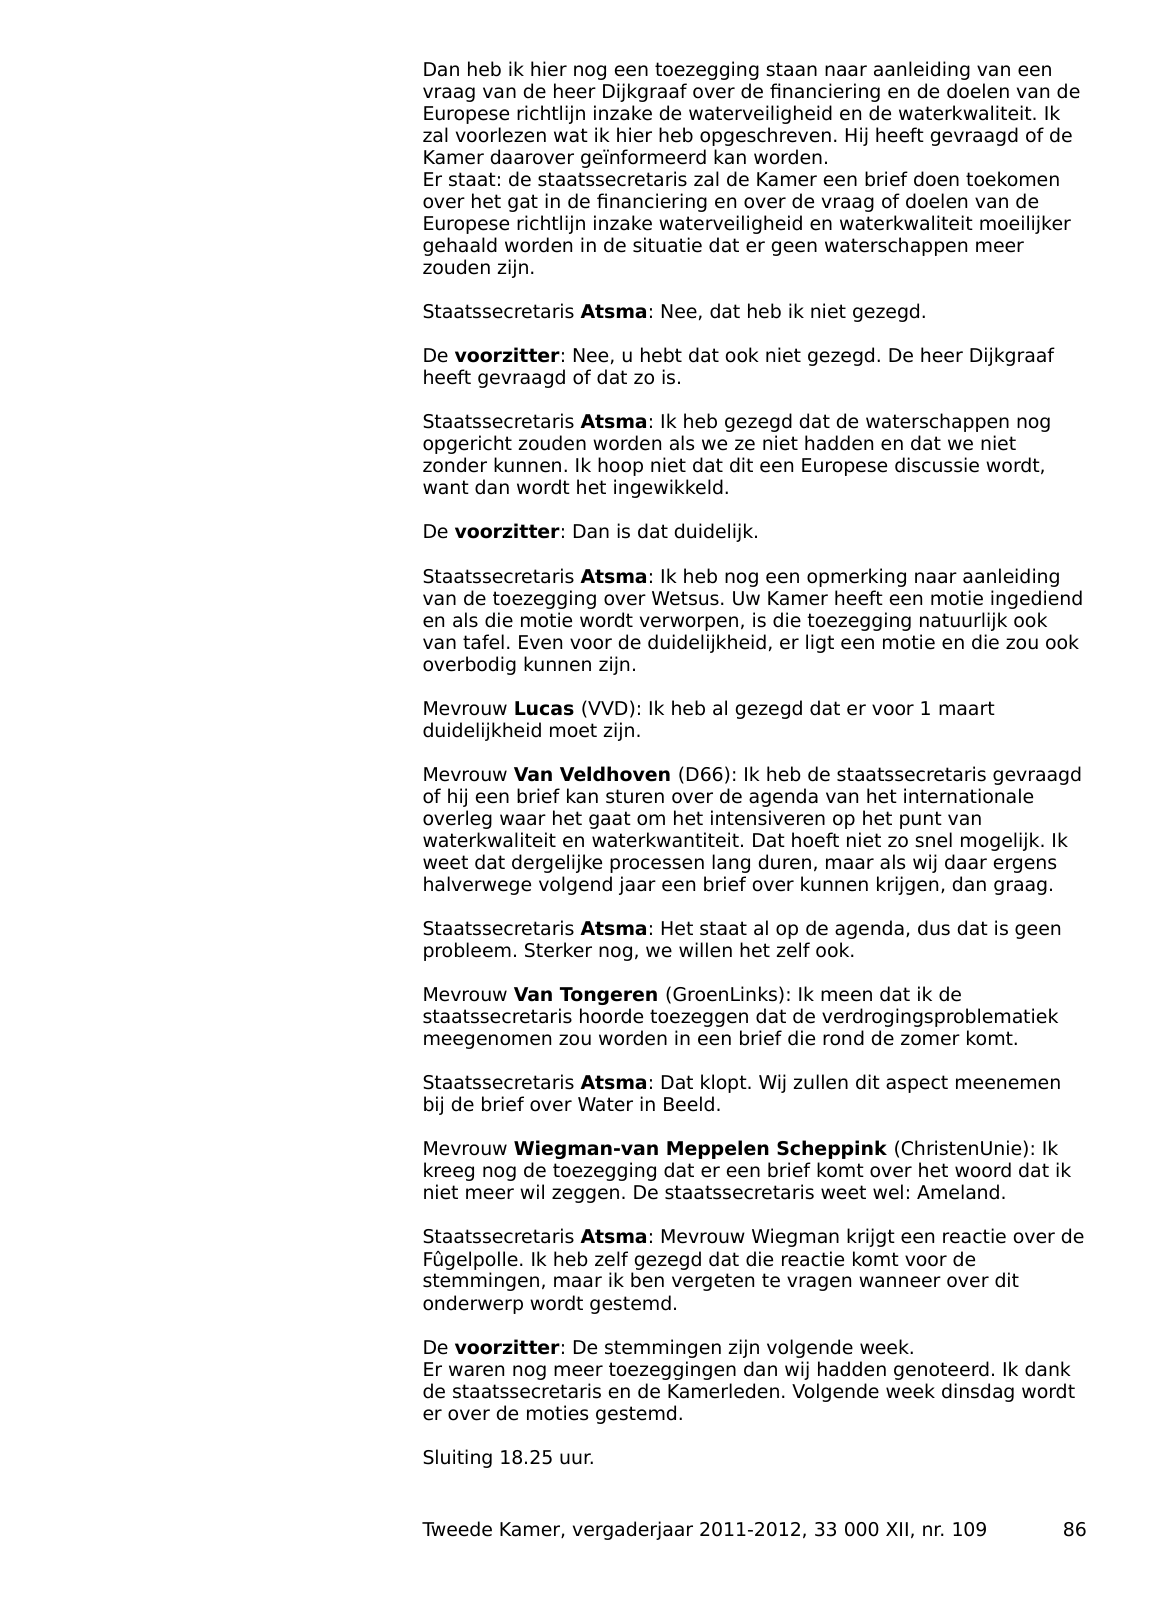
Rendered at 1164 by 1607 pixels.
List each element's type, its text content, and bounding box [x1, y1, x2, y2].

text Mevrouw Van Veldhoven (D66): Ik heb de staatssecretaris gevraagd of hij een brief kan sturen over de agenda van het internationale overleg waar het gaat om het intensiveren op het punt van waterkwaliteit en waterkwantiteit. Dat hoeft niet zo snel mogelijk. Ik weet dat dergelijke processen lang duren, maar als wij daar ergens halverwege volgend jaar een brief over kunnen krijgen, dan graag. [422, 764, 1087, 896]
text Er waren nog meer toezeggingen dan wij hadden genoteerd. Ik dank de staatssecretaris en de Kamerleden. Volgende week dinsdag wordt er over de moties gestemd. [422, 1358, 1087, 1424]
text Staatssecretaris Atsma: Dat klopt. Wij zullen dit aspect meenemen bij de brief over Water in Beeld. [422, 1072, 1087, 1116]
text Staatssecretaris Atsma: Het staat al op de agenda, dus dat is geen probleem. Sterker nog, we willen het zelf ook. [422, 918, 1087, 962]
text Er staat: de staatssecretaris zal de Kamer een brief doen toekomen over het gat in de financiering en over de vraag of doelen van de Europese richtlijn inzake waterveiligheid en waterkwaliteit moeilijker gehaald worden in de situatie dat er geen waterschappen meer zouden zijn. [422, 169, 1087, 279]
text De voorzitter: Nee, u hebt dat ook niet gezegd. De heer Dijkgraaf heeft gevraagd of dat zo is. [422, 345, 1087, 389]
text Staatssecretaris Atsma: Ik heb nog een opmerking naar aanleiding van de toezegging over Wetsus. Uw Kamer heeft een motie ingediend en als die motie wordt verworpen, is die toezegging natuurlijk ook van tafel. Even voor de duidelijkheid, er ligt een motie en die zou ook overbodig kunnen zijn. [422, 566, 1087, 676]
text De voorzitter: De stemmingen zijn volgende week. [422, 1337, 1087, 1358]
text De voorzitter: Dan is dat duidelijk. [422, 521, 1087, 543]
text Sluiting 18.25 uur. [422, 1447, 1087, 1469]
text Mevrouw Van Tongeren (GroenLinks): Ik meen dat ik de staatssecretaris hoorde toezeggen dat de verdrogingsproblematiek meegenomen zou worden in een brief die rond de zomer komt. [422, 984, 1087, 1050]
text Dan heb ik hier nog een toezegging staan naar aanleiding van een vraag van de heer Dijkgraaf over de financiering en de doelen van de Europese richtlijn inzake de waterveiligheid en de waterkwaliteit. Ik zal voorlezen wat ik hier heb opgeschreven. Hij heeft gevraagd of de Kamer daarover geïnformeerd kan worden. [422, 59, 1087, 169]
text Mevrouw Wiegman-van Meppelen Scheppink (ChristenUnie): Ik kreeg nog de toezegging dat er een brief komt over het woord dat ik niet meer wil zeggen. De staatssecretaris weet wel: Ameland. [422, 1138, 1087, 1204]
text Staatssecretaris Atsma: Mevrouw Wiegman krijgt een reactie over de Fûgelpolle. Ik heb zelf gezegd dat die reactie komt voor de stemmingen, maar ik ben vergeten te vragen wanneer over dit onderwerp wordt gestemd. [422, 1226, 1087, 1314]
text Mevrouw Lucas (VVD): Ik heb al gezegd dat er voor 1 maart duidelijkheid moet zijn. [422, 698, 1087, 742]
text Staatssecretaris Atsma: Nee, dat heb ik niet gezegd. [422, 301, 1087, 323]
text Staatssecretaris Atsma: Ik heb gezegd dat de waterschappen nog opgericht zouden worden als we ze niet hadden en dat we niet zonder kunnen. Ik hoop niet dat dit een Europese discussie wordt, want dan wordt het ingewikkeld. [422, 411, 1087, 499]
